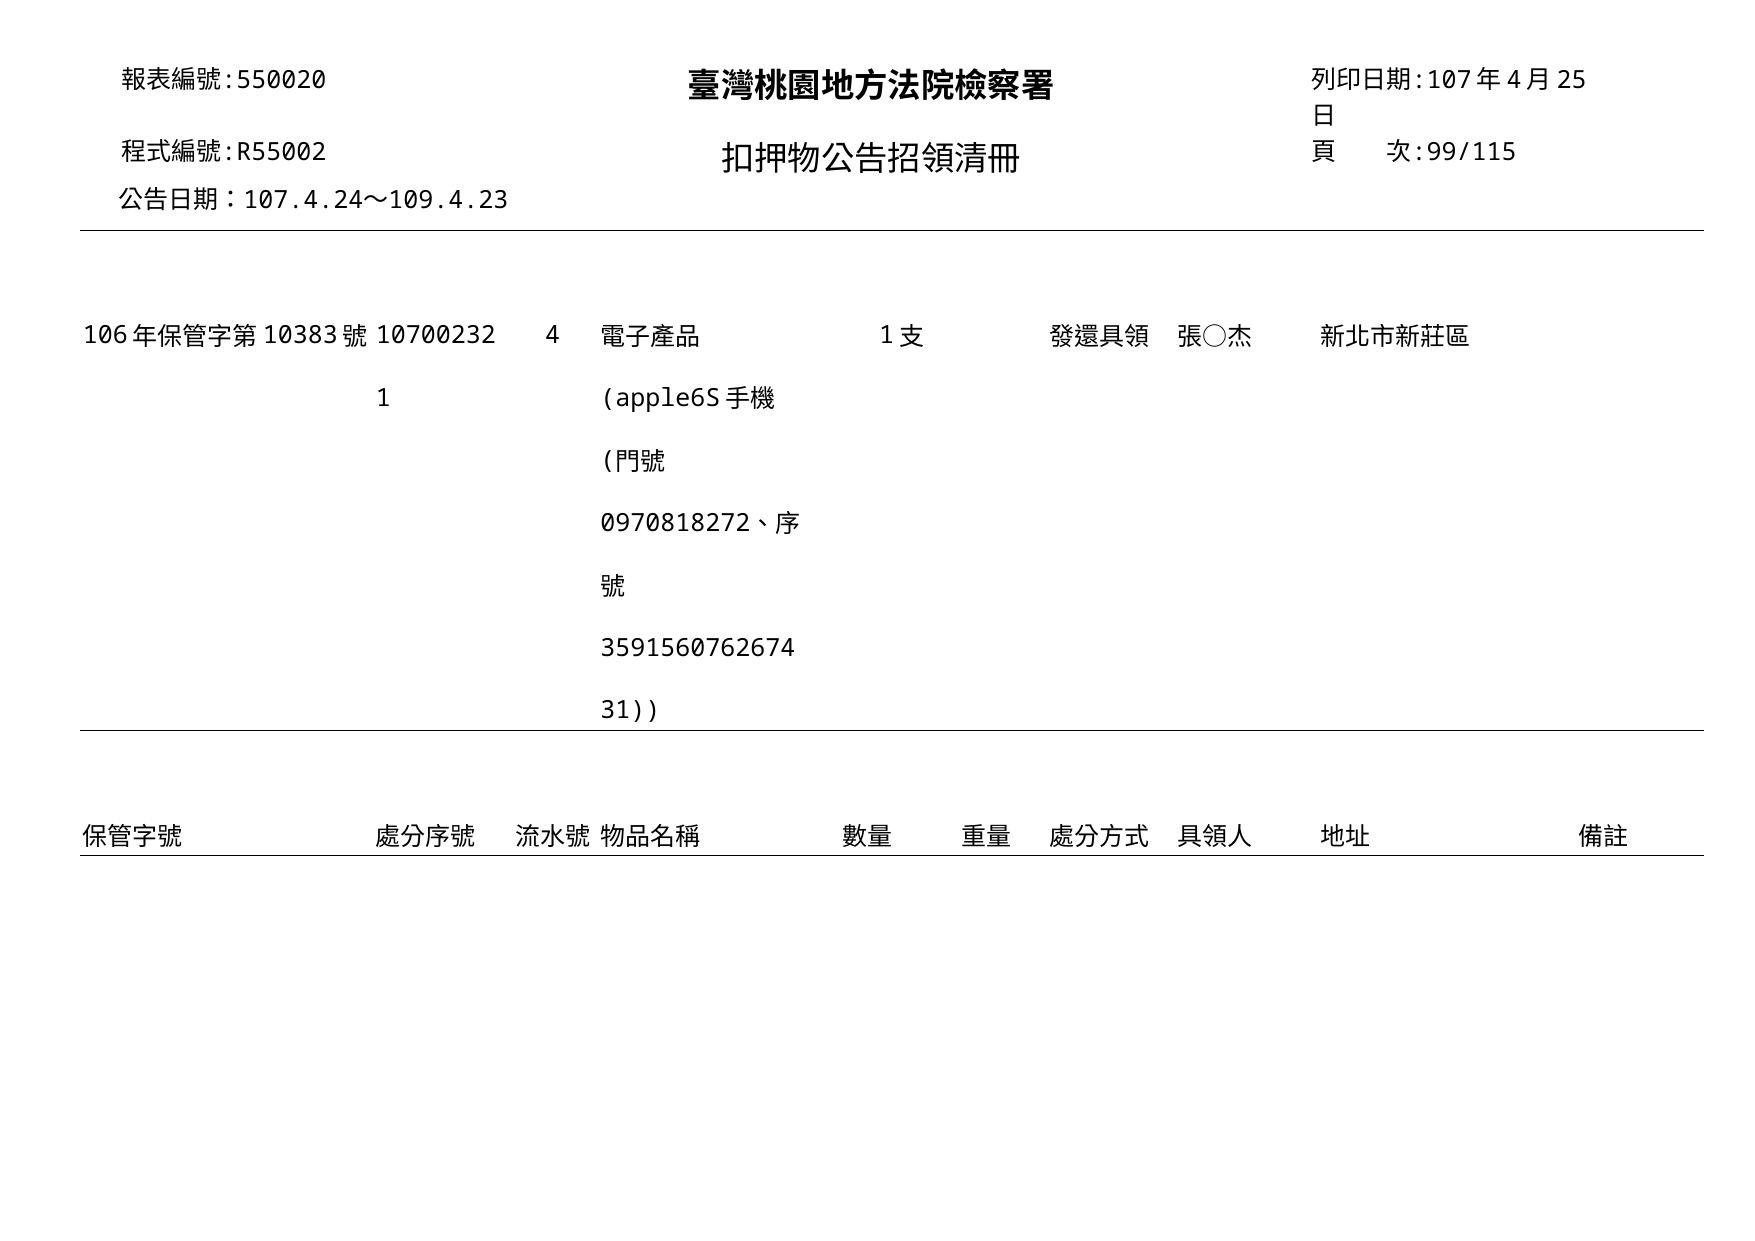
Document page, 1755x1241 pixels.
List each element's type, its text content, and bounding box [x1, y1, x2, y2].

table_header 處分序號 [373, 793, 507, 855]
table_header 流水號 [507, 793, 597, 855]
table_cell 1支 [808, 231, 927, 730]
table_header 處分方式 [1046, 793, 1175, 855]
table_cell 新北市新莊區 [1317, 231, 1575, 730]
table_cell [1575, 231, 1704, 730]
table_cell 106年保管字第10383號 [80, 231, 373, 730]
table_header 保管字號 [80, 793, 373, 855]
table_header 地址 [1317, 793, 1575, 855]
table_header 備註 [1575, 793, 1704, 855]
table_cell 4 [507, 231, 597, 730]
table_header 重量 [927, 793, 1046, 855]
table_cell 107002321 [373, 231, 507, 730]
table_header 數量 [808, 793, 927, 855]
table_cell [927, 231, 1046, 730]
table_cell 發還具領 [1046, 231, 1175, 730]
table_header 物品名稱 [597, 793, 807, 855]
table_header 具領人 [1175, 793, 1317, 855]
table_cell 電子產品(apple6S手機(門號0970818272、序號359156076267431)) [597, 231, 807, 730]
table_cell 張○杰 [1175, 231, 1317, 730]
